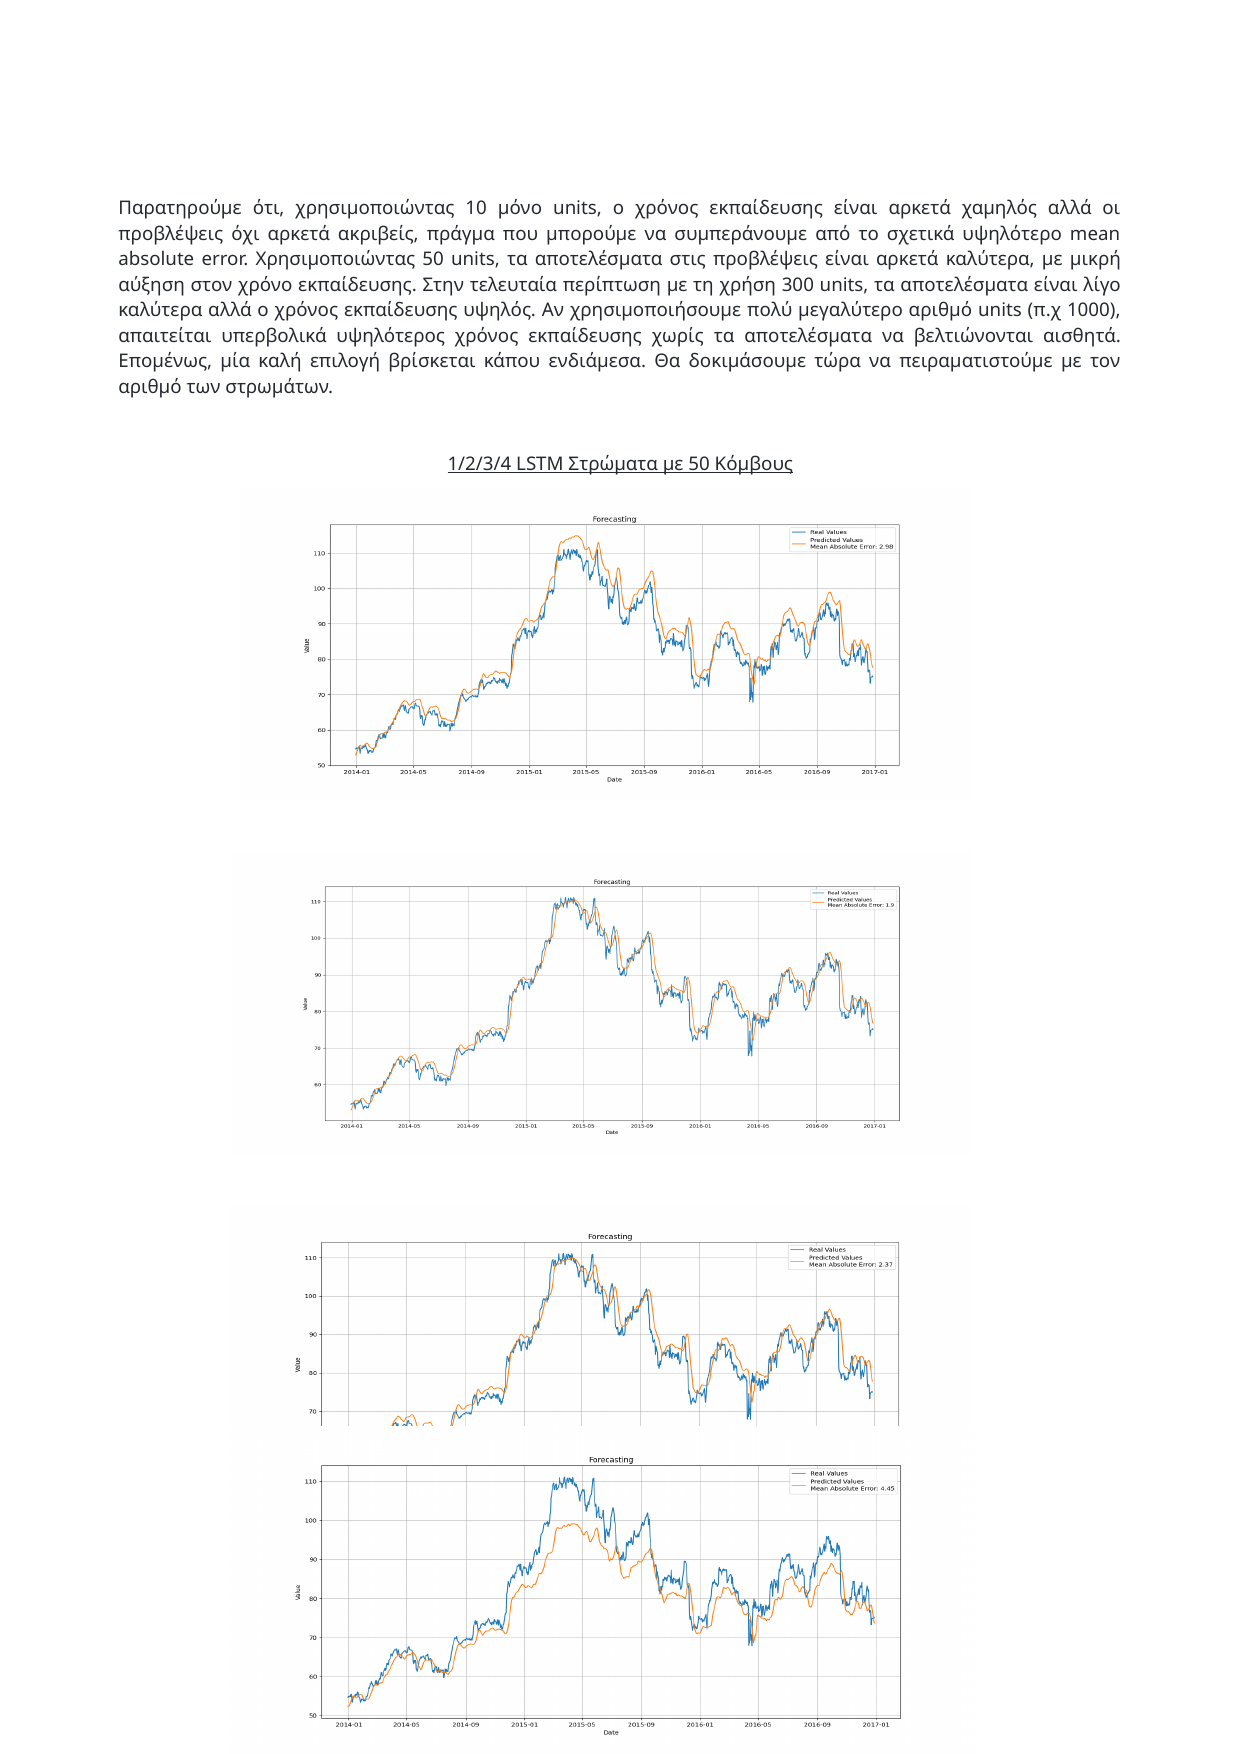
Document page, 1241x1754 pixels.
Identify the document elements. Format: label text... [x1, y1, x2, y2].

picture [232, 850, 973, 1154]
text Παρατηρούμε ότι, χρησιμοποιώντας 10 μόνο units, ο χρόνος εκπαίδευσης είναι αρκετά χαμηλός αλλά οι προβλέψεις όχι αρκετά ακριβείς, πράγμα που μπορούμε να συμπεράνουμε από το σχετικά υψηλότερο mean absolute error. Χρησιμοποιώντας 50 units, τα αποτελέσματα στις προβλέψεις είναι αρκετά καλύτερα, με μικρή αύξηση στον χρόνο εκπαίδευσης. Στην τελευταία περίπτωση με τη χρήση 300 units, τα αποτελέσματα είναι λίγο καλύτερα αλλά ο χρόνος εκπαίδευσης υψηλός. Αν χρησιμοποιήσουμε πολύ μεγαλύτερο αριθμό units (π.χ 1000), απαιτείται υπερβολικά υψηλότερος χρόνος εκπαίδευσης χωρίς τα αποτελέσματα να βελτιώνονται αισθητά. Επομένως, μία καλή επιλογή βρίσκεται κάπου ενδιάμεσα. Θα δοκιμάσουμε τώρα να πειραματιστούμε με τον αριθμό των στρωμάτων. [118, 195, 1122, 399]
picture [238, 487, 972, 800]
text 1/2/3/4 LSTM Στρώματα με 50 Κόμβους [118, 450, 1122, 475]
picture [228, 1204, 975, 1754]
